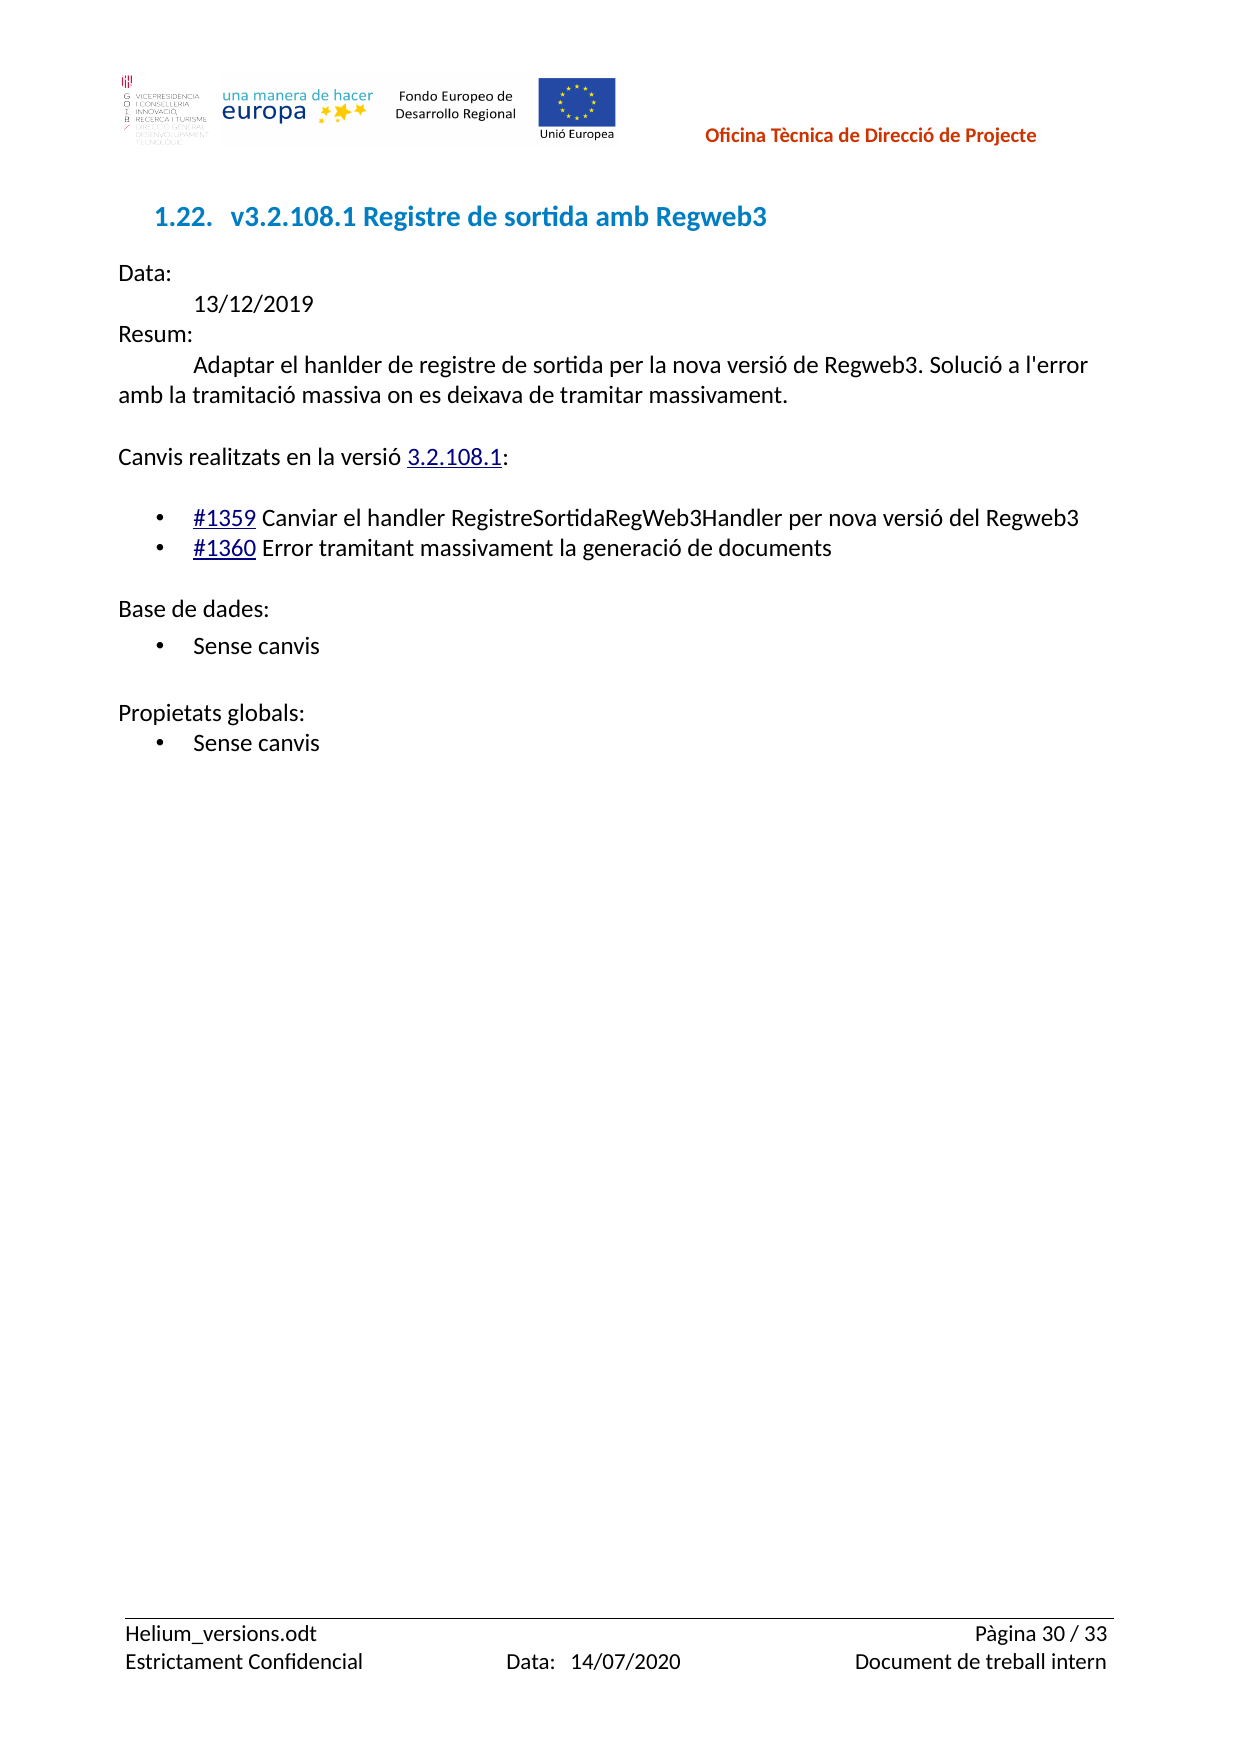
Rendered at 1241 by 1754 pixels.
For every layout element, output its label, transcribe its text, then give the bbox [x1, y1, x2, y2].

text Base de dades: [118, 593, 1122, 624]
text Data: [118, 258, 1122, 288]
list #1359 Canviar el handler RegistreSortidaRegWeb3Handler per nova versió del Regweb3 [156, 502, 1122, 532]
list #1360 Error tramitant massivament la generació de documents [156, 532, 1122, 563]
text Canvis realitzats en la versió 3.2.108.1: [118, 441, 1122, 471]
text 13/12/2019 [118, 288, 1122, 319]
picture [118, 73, 213, 147]
list Sense canvis [156, 630, 1122, 660]
text Resum: [118, 319, 1122, 349]
list Sense canvis [156, 727, 1122, 758]
text Propietats globals: [118, 697, 1122, 727]
subtitle v3.2.108.1 Registre de sortida amb Regweb3 [153, 198, 1122, 234]
picture [219, 73, 621, 147]
text Adaptar el hanlder de registre de sortida per la nova versió de Regweb3. Solució a l'error amb la tramitació massiva on es deixava de tramitar massivament. [118, 349, 1122, 410]
